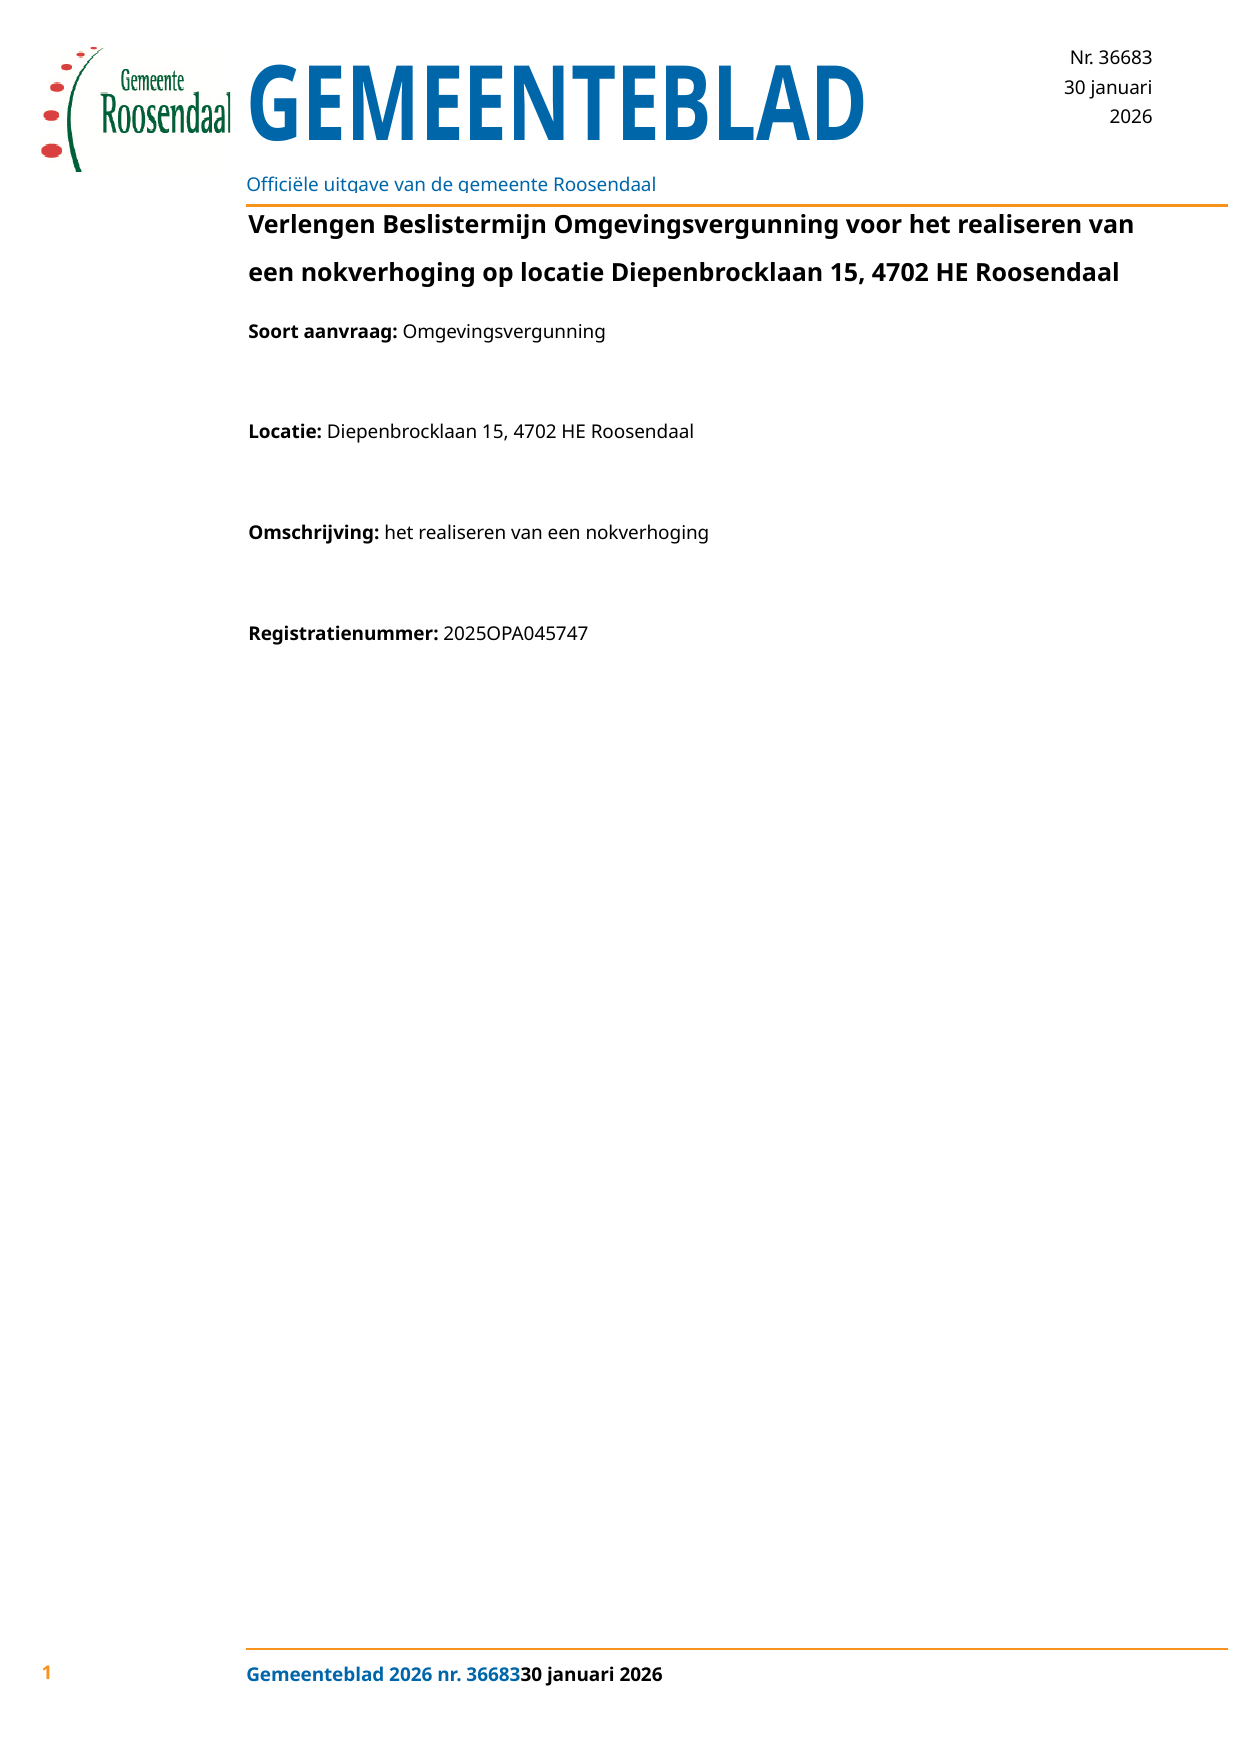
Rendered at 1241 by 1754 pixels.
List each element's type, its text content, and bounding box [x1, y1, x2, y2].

picture [41, 47, 231, 172]
text Locatie: Diepenbrocklaan 15, 4702 HE Roosendaal [248, 419, 1152, 444]
text Soort aanvraag: Omgevingsvergunning [248, 318, 1152, 344]
text Verlengen Beslistermijn Omgevingsvergunning voor het realiseren van een nokverhoging op locatie Diepenbrocklaan 15, 4702 HE Roosendaal [248, 207, 1152, 288]
text Omschrijving: het realiseren van een nokverhoging [248, 519, 1152, 545]
text Registratienummer: 2025OPA045747 [248, 620, 1152, 646]
